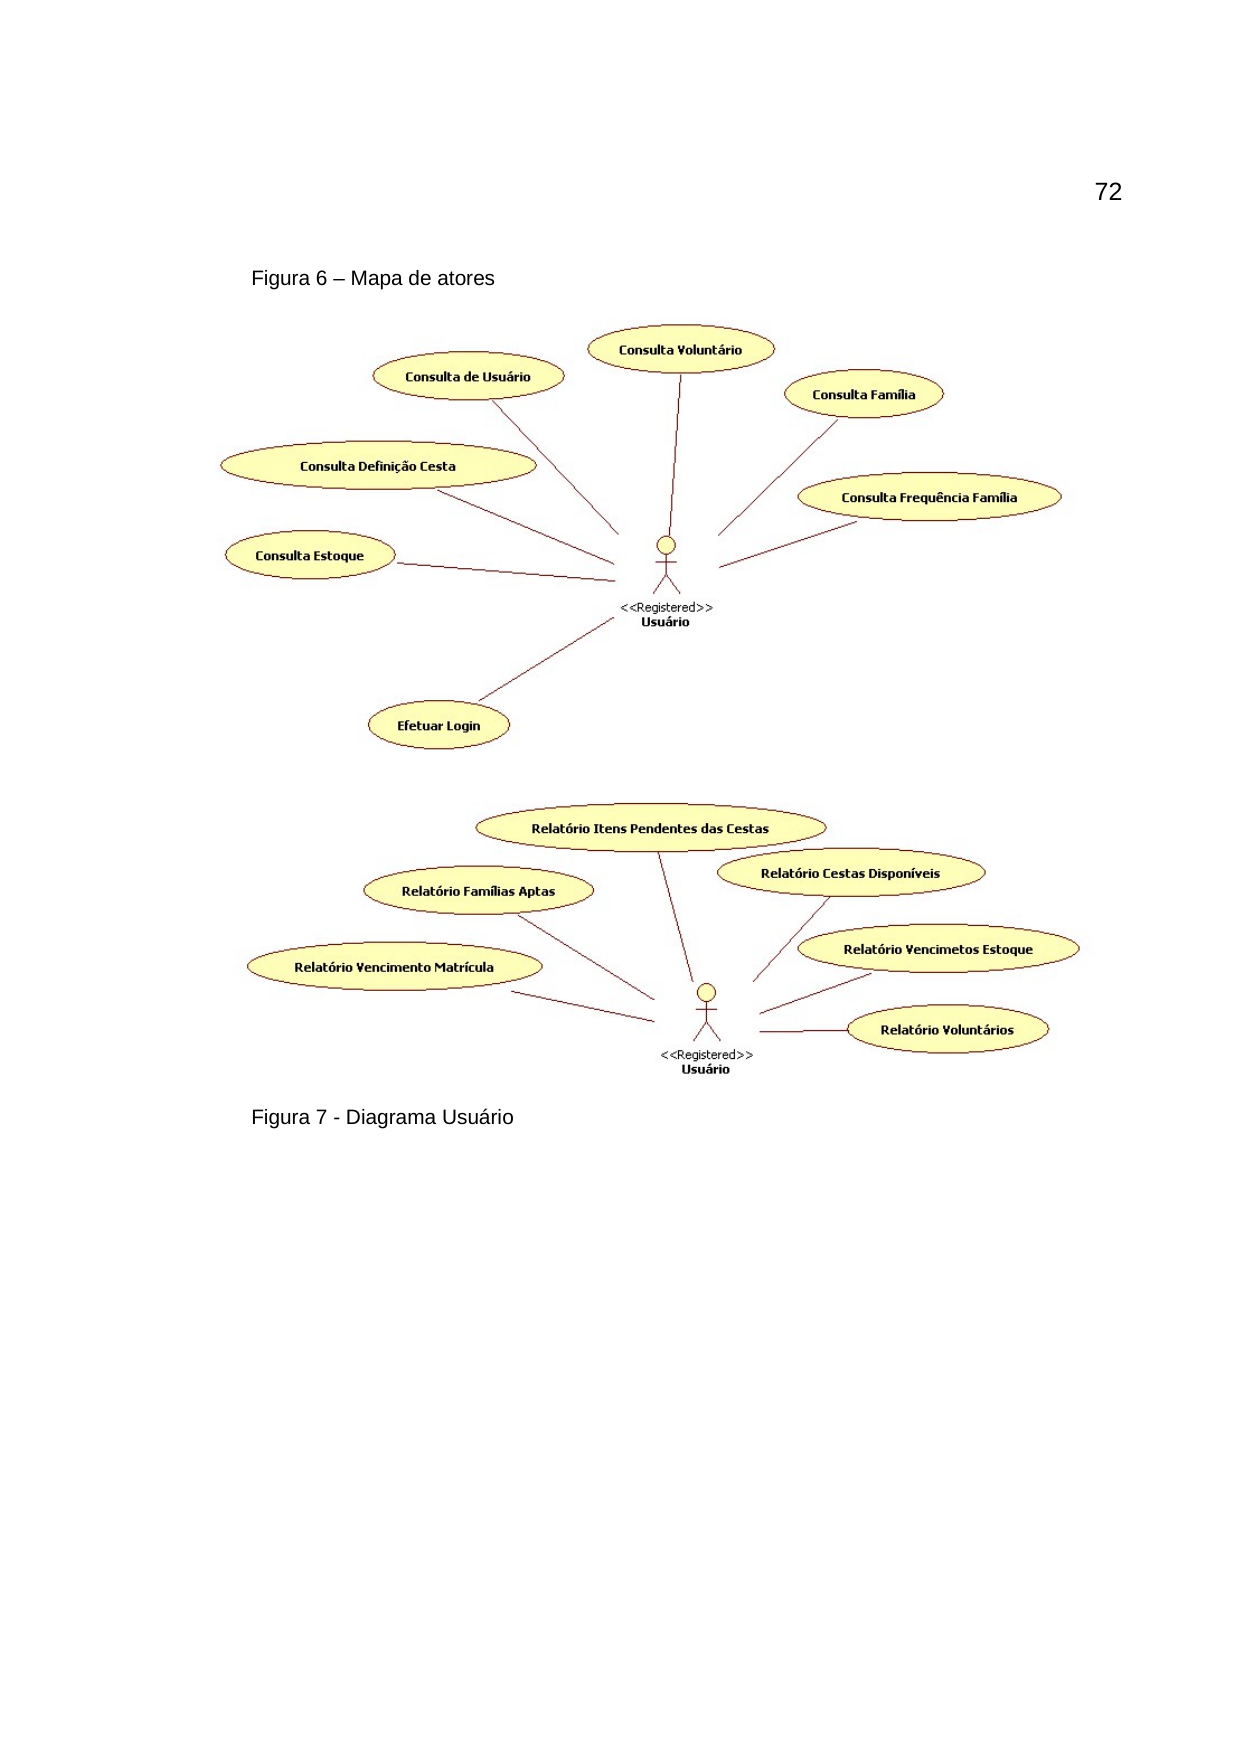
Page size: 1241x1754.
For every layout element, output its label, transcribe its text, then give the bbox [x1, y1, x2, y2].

picture [198, 302, 1102, 1105]
text Figura 6 – Mapa de atores [177, 266, 1122, 290]
text Figura 7 - Diagrama Usuário [177, 1105, 1122, 1128]
